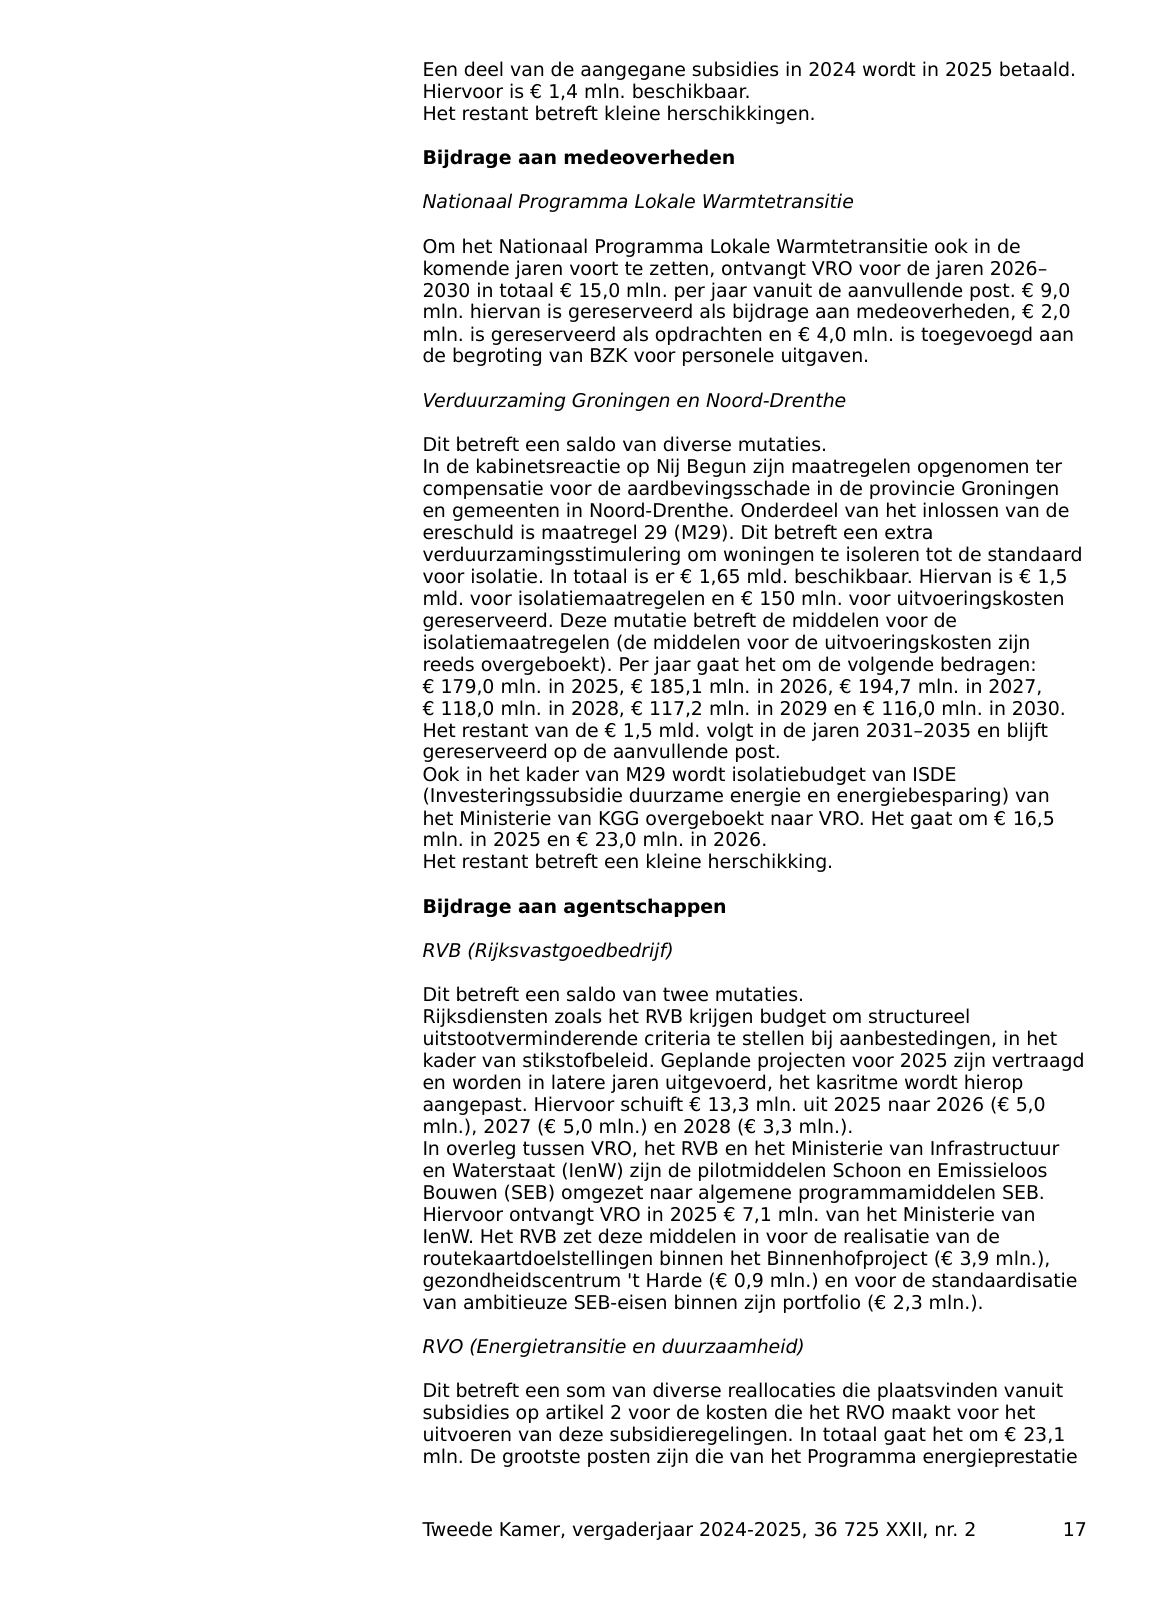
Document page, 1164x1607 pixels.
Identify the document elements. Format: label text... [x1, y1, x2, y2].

text Dit betreft een som van diverse reallocaties die plaatsvinden vanuit subsidies op artikel 2 voor de kosten die het RVO maakt voor het uitvoeren van deze subsidieregelingen. In totaal gaat het om € 23,1 mln. De grootste posten zijn die van het Programma energieprestatie [422, 1380, 1087, 1468]
text Rijksdiensten zoals het RVB krijgen budget om structureel uitstootverminderende criteria te stellen bij aanbestedingen, in het kader van stikstofbeleid. Geplande projecten voor 2025 zijn vertraagd en worden in latere jaren uitgevoerd, het kasritme wordt hierop aangepast. Hiervoor schuift € 13,3 mln. uit 2025 naar 2026 (€ 5,0 mln.), 2027 (€ 5,0 mln.) en 2028 (€ 3,3 mln.). [422, 1006, 1087, 1138]
subtitle Bijdrage aan agentschappen [422, 896, 1087, 917]
subtitle Nationaal Programma Lokale Warmtetransitie [422, 191, 1087, 213]
subtitle Bijdrage aan medeoverheden [422, 147, 1087, 169]
text Het restant betreft kleine herschikkingen. [422, 103, 1087, 125]
text Ook in het kader van M29 wordt isolatiebudget van ISDE (Investeringssubsidie duurzame energie en energiebesparing) van het Ministerie van KGG overgeboekt naar VRO. Het gaat om € 16,5 mln. in 2025 en € 23,0 mln. in 2026. [422, 763, 1087, 851]
text Dit betreft een saldo van twee mutaties. [422, 984, 1087, 1006]
subtitle RVO (Energietransitie en duurzaamheid) [422, 1336, 1087, 1358]
text Een deel van de aangegane subsidies in 2024 wordt in 2025 betaald. Hiervoor is € 1,4 mln. beschikbaar. [422, 59, 1087, 103]
text Het restant betreft een kleine herschikking. [422, 851, 1087, 873]
subtitle RVB (Rijksvastgoedbedrijf) [422, 940, 1087, 962]
text In de kabinetsreactie op Nij Begun zijn maatregelen opgenomen ter compensatie voor de aardbevingsschade in de provincie Groningen en gemeenten in Noord-Drenthe. Onderdeel van het inlossen van de ereschuld is maatregel 29 (M29). Dit betreft een extra verduurzamingsstimulering om woningen te isoleren tot de standaard voor isolatie. In totaal is er € 1,65 mld. beschikbaar. Hiervan is € 1,5 mld. voor isolatiemaatregelen en € 150 mln. voor uitvoeringskosten gereserveerd. Deze mutatie betreft de middelen voor de isolatiemaatregelen (de middelen voor de uitvoeringskosten zijn reeds overgeboekt). Per jaar gaat het om de volgende bedragen: € 179,0 mln. in 2025, € 185,1 mln. in 2026, € 194,7 mln. in 2027, € 118,0 mln. in 2028, € 117,2 mln. in 2029 en € 116,0 mln. in 2030. Het restant van de € 1,5 mld. volgt in de jaren 2031–2035 en blijft gereserveerd op de aanvullende post. [422, 456, 1087, 763]
text Om het Nationaal Programma Lokale Warmtetransitie ook in de komende jaren voort te zetten, ontvangt VRO voor de jaren 2026–2030 in totaal € 15,0 mln. per jaar vanuit de aanvullende post. € 9,0 mln. hiervan is gereserveerd als bijdrage aan medeoverheden, € 2,0 mln. is gereserveerd als opdrachten en € 4,0 mln. is toegevoegd aan de begroting van BZK voor personele uitgaven. [422, 236, 1087, 367]
text Dit betreft een saldo van diverse mutaties. [422, 434, 1087, 456]
text In overleg tussen VRO, het RVB en het Ministerie van Infrastructuur en Waterstaat (IenW) zijn de pilotmiddelen Schoon en Emissieloos Bouwen (SEB) omgezet naar algemene programmamiddelen SEB. Hiervoor ontvangt VRO in 2025 € 7,1 mln. van het Ministerie van IenW. Het RVB zet deze middelen in voor de realisatie van de routekaartdoelstellingen binnen het Binnenhofproject (€ 3,9 mln.), gezondheidscentrum 't Harde (€ 0,9 mln.) en voor de standaardisatie van ambitieuze SEB-eisen binnen zijn portfolio (€ 2,3 mln.). [422, 1138, 1087, 1313]
subtitle Verduurzaming Groningen en Noord-Drenthe [422, 389, 1087, 412]
